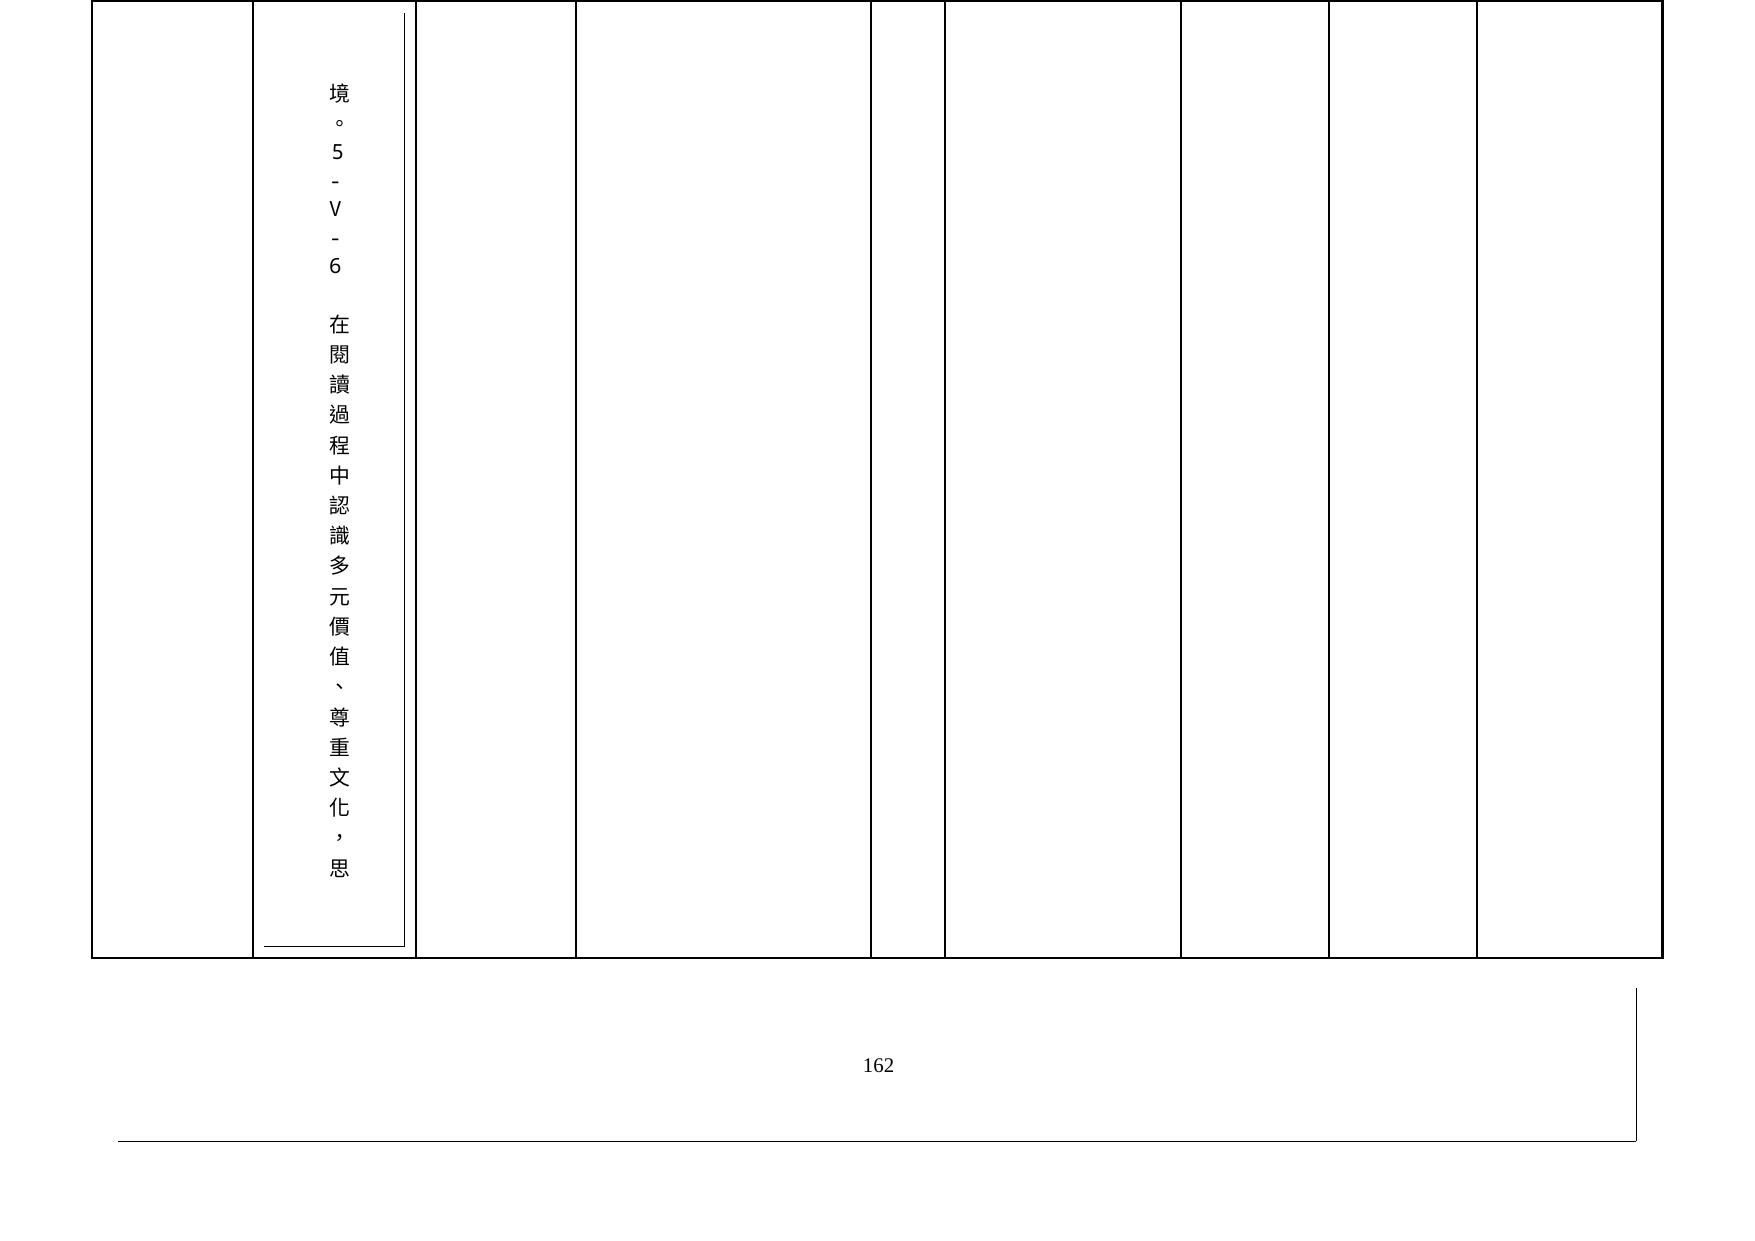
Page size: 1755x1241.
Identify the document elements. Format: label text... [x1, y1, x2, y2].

table_cell [1182, 2, 1328, 957]
table_cell [946, 2, 1180, 957]
table_cell [577, 2, 870, 957]
table_cell [417, 2, 575, 957]
table_cell [872, 2, 944, 957]
table_cell [1478, 2, 1661, 957]
table_cell [1330, 2, 1476, 957]
table_cell [93, 2, 252, 957]
table_cell 境。 5-V-6 在閱讀過程中認識多元價值、尊重文化，思 [254, 2, 415, 957]
